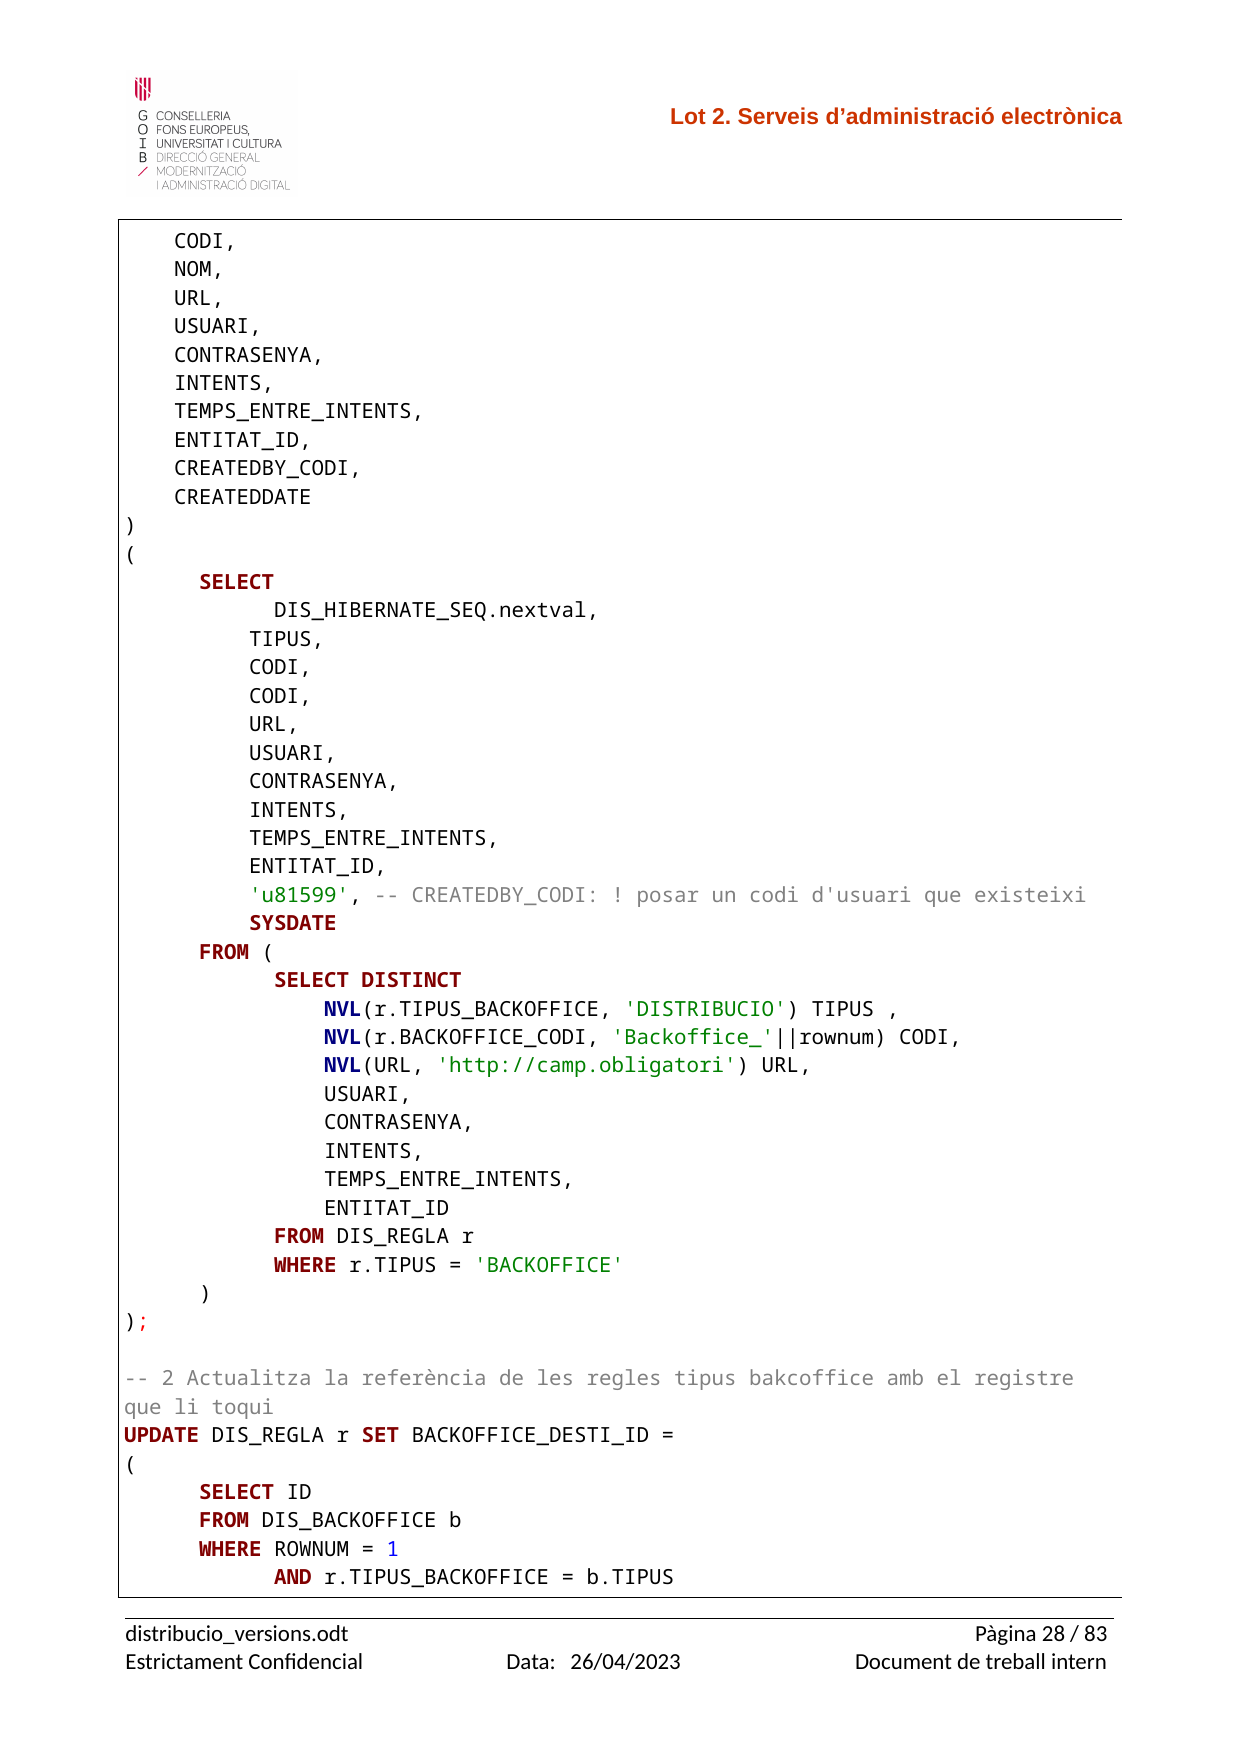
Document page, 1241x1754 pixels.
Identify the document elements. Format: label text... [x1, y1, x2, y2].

table_header CODI, NOM, URL, USUARI, CONTRASENYA, INTENTS, TEMPS_ENTRE_INTENTS, ENTITAT_ID, CREATEDBY_CODI, CREATEDDATE ) ( SELECT DIS_HIBERNATE_SEQ.nextval, TIPUS, CODI, CODI, URL, USUARI, CONTRASENYA, INTENTS, TEMPS_ENTRE_INTENTS, ENTITAT_ID, 'u81599', -- CREATEDBY_CODI: ! posar un codi d'usuari que existeixi SYSDATE FROM ( SELECT DISTINCT NVL(r.TIPUS_BACKOFFICE, 'DISTRIBUCIO') TIPUS , NVL(r.BACKOFFICE_CODI, 'Backoffice_'||rownum) CODI, NVL(URL, 'http://camp.obligatori') URL, USUARI, CONTRASENYA, INTENTS, TEMPS_ENTRE_INTENTS, ENTITAT_ID FROM DIS_REGLA r WHERE r.TIPUS = 'BACKOFFICE' ) ); -- 2 Actualitza la referència de les regles tipus bakcoffice amb el registre que li toqui UPDATE DIS_REGLA r SET BACKOFFICE_DESTI_ID = ( SELECT ID FROM DIS_BACKOFFICE b WHERE ROWNUM = 1 AND r.TIPUS_BACKOFFICE = b.TIPUS [119, 220, 1122, 1597]
picture [126, 70, 299, 197]
